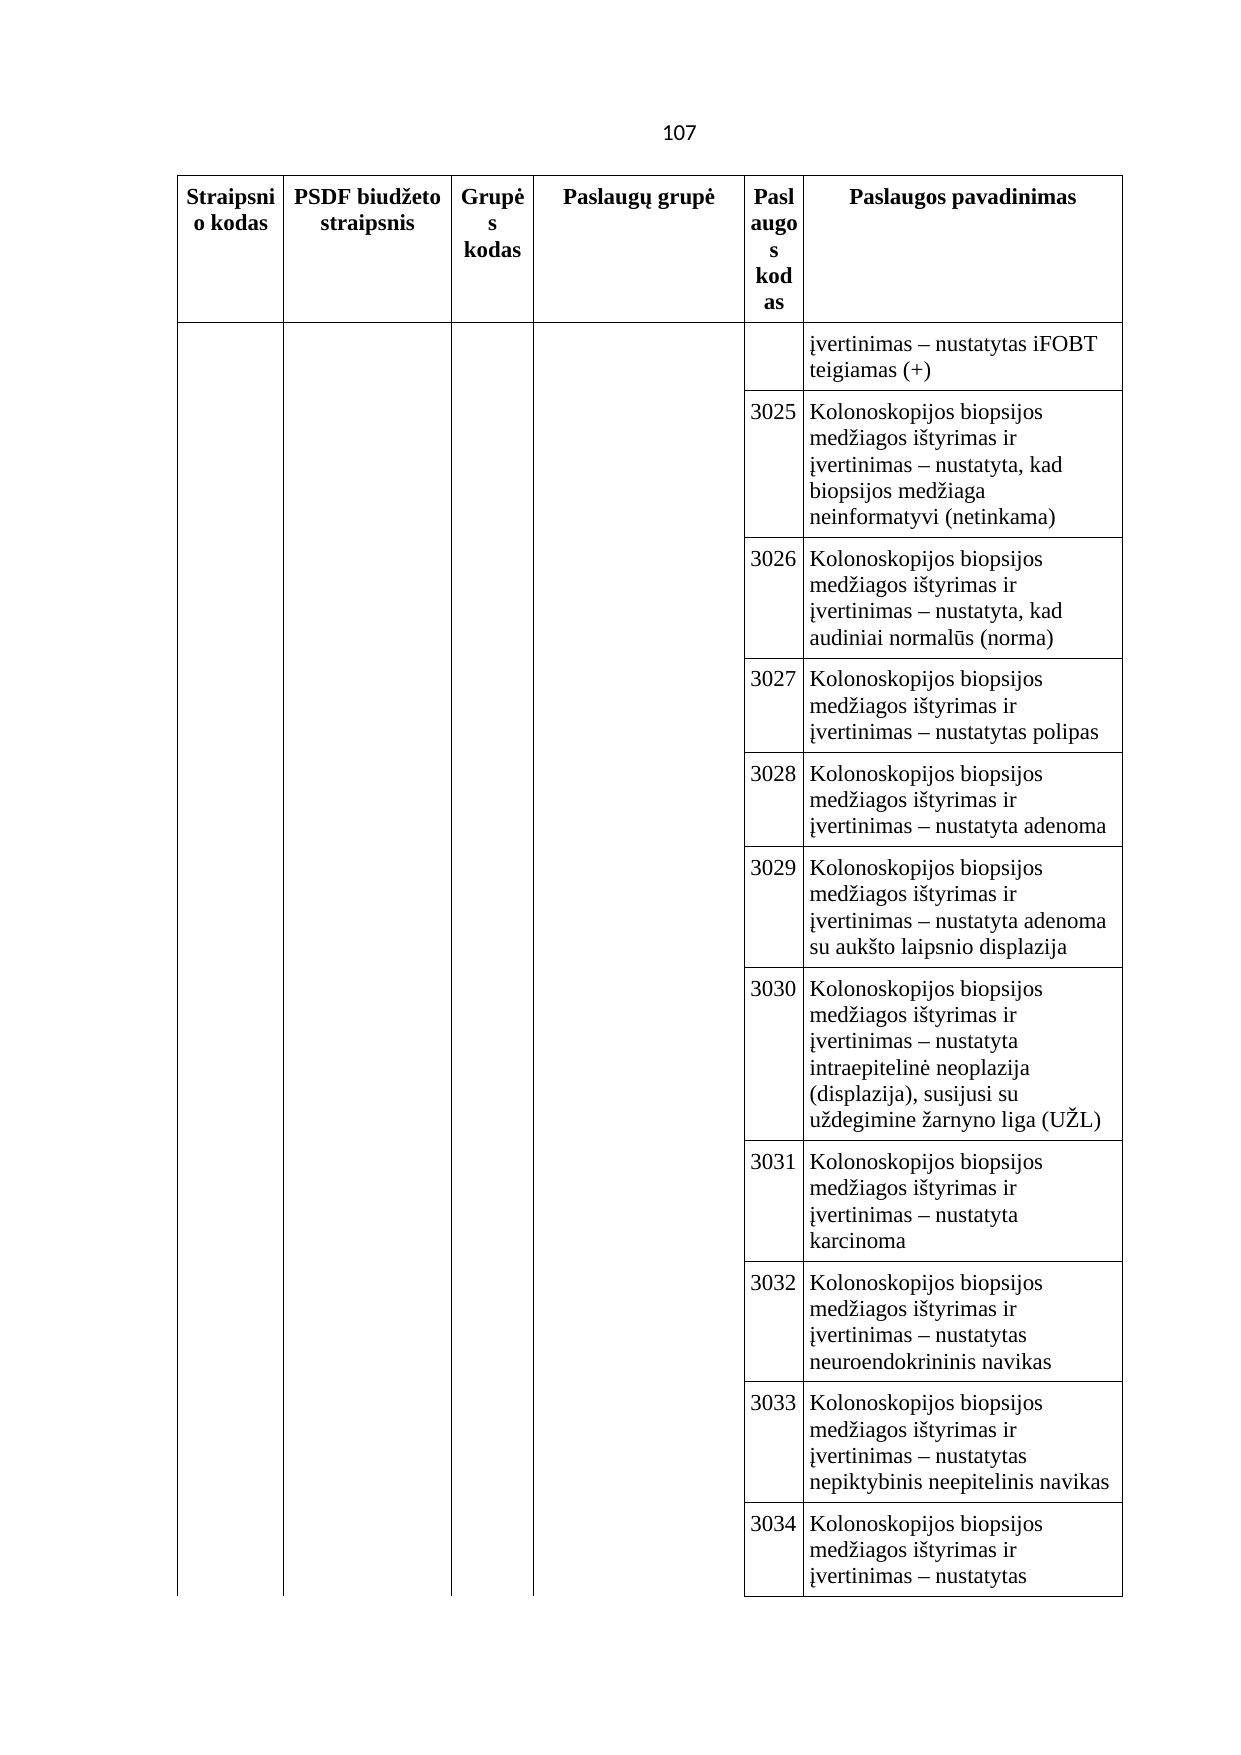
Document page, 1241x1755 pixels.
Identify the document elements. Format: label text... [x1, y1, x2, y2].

table_cell [178, 658, 283, 752]
table_cell [452, 752, 533, 846]
table_cell [284, 658, 451, 752]
table_cell 3034 [745, 1503, 803, 1596]
table_cell Kolonoskopijos biopsijos medžiagos ištyrimas ir įvertinimas – nustatytas neuroendokrininis navikas [804, 1262, 1122, 1381]
table_cell [534, 846, 744, 967]
table_cell 3031 [745, 1141, 803, 1261]
table_cell Kolonoskopijos biopsijos medžiagos ištyrimas ir įvertinimas – nustatyta karcinoma [804, 1141, 1122, 1261]
table_header Grupės kodas [452, 176, 533, 322]
table_cell Kolonoskopijos biopsijos medžiagos ištyrimas ir įvertinimas – nustatyta, kad biopsijos medžiaga neinformatyvi (netinkama) [804, 391, 1122, 537]
table_cell [178, 1261, 283, 1381]
table_cell Kolonoskopijos biopsijos medžiagos ištyrimas ir įvertinimas – nustatyta adenoma su aukšto laipsnio displazija [804, 847, 1122, 967]
table_cell [178, 967, 283, 1140]
table_cell [534, 1502, 744, 1596]
table_cell [745, 323, 803, 390]
table_cell 3027 [745, 659, 803, 752]
table_cell [534, 752, 744, 846]
table_cell [284, 537, 451, 657]
table_cell [534, 390, 744, 537]
table_cell [452, 1502, 533, 1596]
table_cell 3030 [745, 968, 803, 1140]
table_cell [178, 390, 283, 537]
table_cell [452, 1381, 533, 1502]
table_cell 3029 [745, 847, 803, 967]
table_cell Kolonoskopijos biopsijos medžiagos ištyrimas ir įvertinimas – nustatyta intraepitelinė neoplazija (displazija), susijusi su uždegimine žarnyno liga (UŽL) [804, 968, 1122, 1140]
table_header Paslaugos pavadinimas [804, 176, 1122, 322]
table_cell Kolonoskopijos biopsijos medžiagos ištyrimas ir įvertinimas – nustatytas nepiktybinis neepitelinis navikas [804, 1382, 1122, 1502]
table_cell Kolonoskopijos biopsijos medžiagos ištyrimas ir įvertinimas – nustatyta adenoma [804, 753, 1122, 846]
table_cell [284, 967, 451, 1140]
table_cell [284, 1261, 451, 1381]
table_cell 3033 [745, 1382, 803, 1502]
table_cell [284, 846, 451, 967]
table_cell [178, 752, 283, 846]
table_cell [452, 1140, 533, 1261]
table_cell [178, 1502, 283, 1596]
table_cell [534, 1381, 744, 1502]
table_cell [534, 1140, 744, 1261]
table_header Paslaugos kodas [745, 176, 803, 322]
table_cell 3028 [745, 753, 803, 846]
table_cell Kolonoskopijos biopsijos medžiagos ištyrimas ir įvertinimas – nustatytas [804, 1503, 1122, 1596]
table_cell 3032 [745, 1262, 803, 1381]
table_cell [178, 323, 283, 390]
table_cell [178, 1381, 283, 1502]
table_header Paslaugų grupė [534, 176, 744, 322]
table_cell [284, 752, 451, 846]
table_cell [534, 323, 744, 390]
table_cell [452, 658, 533, 752]
table_cell [452, 967, 533, 1140]
table_header PSDF biudžeto straipsnis [284, 176, 451, 322]
table_cell [284, 323, 451, 390]
table_cell [534, 1261, 744, 1381]
table_cell [178, 1140, 283, 1261]
table_cell [452, 390, 533, 537]
table_cell [452, 537, 533, 657]
table_cell 3026 [745, 538, 803, 657]
table_cell [452, 1261, 533, 1381]
table_cell Kolonoskopijos biopsijos medžiagos ištyrimas ir įvertinimas – nustatytas polipas [804, 659, 1122, 752]
table_cell [284, 1381, 451, 1502]
table_cell [534, 967, 744, 1140]
table_cell [284, 1502, 451, 1596]
table_cell [534, 537, 744, 657]
table_cell įvertinimas – nustatytas iFOBT teigiamas (+) [804, 323, 1122, 390]
table_cell [284, 1140, 451, 1261]
table_cell [178, 846, 283, 967]
table_cell [178, 537, 283, 657]
table_cell [452, 846, 533, 967]
table_cell [284, 390, 451, 537]
table_header Straipsnio kodas [178, 176, 283, 322]
table_cell Kolonoskopijos biopsijos medžiagos ištyrimas ir įvertinimas – nustatyta, kad audiniai normalūs (norma) [804, 538, 1122, 657]
table_cell [452, 323, 533, 390]
table_cell [534, 658, 744, 752]
table_cell 3025 [745, 391, 803, 537]
